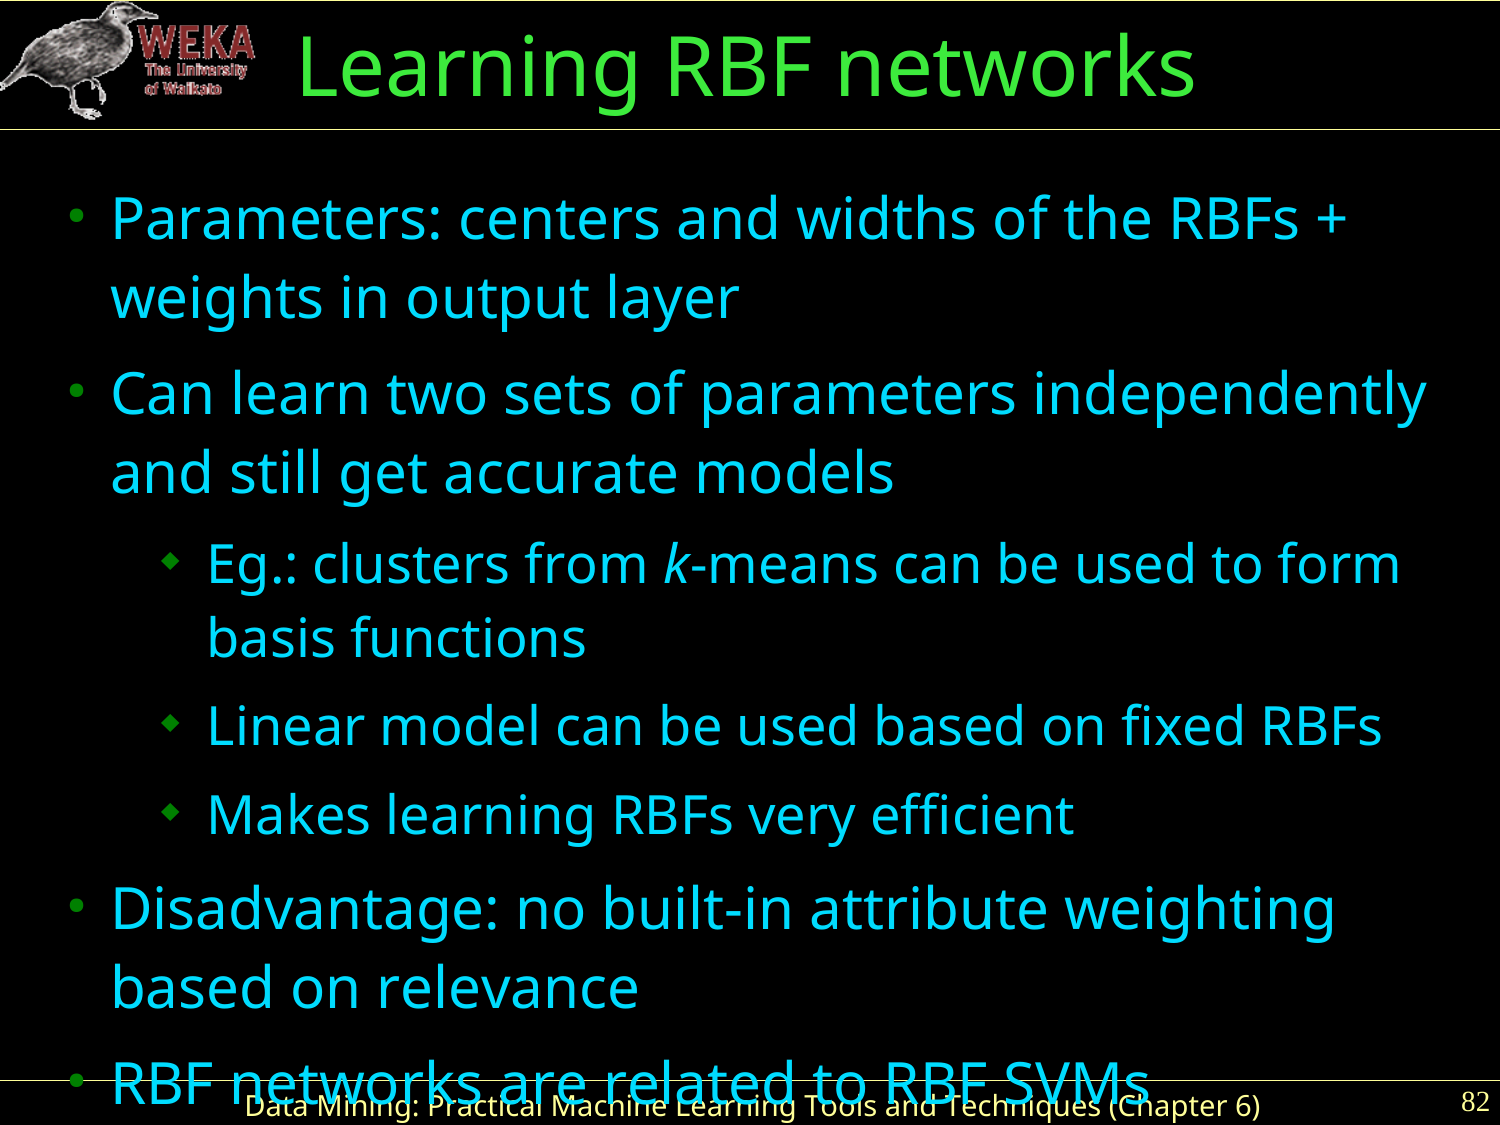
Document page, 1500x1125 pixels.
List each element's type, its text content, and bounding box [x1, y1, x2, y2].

list Parameters: centers and widths of the RBFs + weights in output layer Can learn two sets of parameters independently and still get accurate models Eg.: clusters from k-means can be used to form basis functions Linear model can be used based on fixed RBFs Makes learning RBFs very efficient Disadvantage: no built-in attribute weighting based on relevance RBF networks are related to RBF SVMs [67, 177, 1500, 1093]
picture [0, 1, 266, 129]
title Learning RBF networks [295, 0, 1486, 159]
